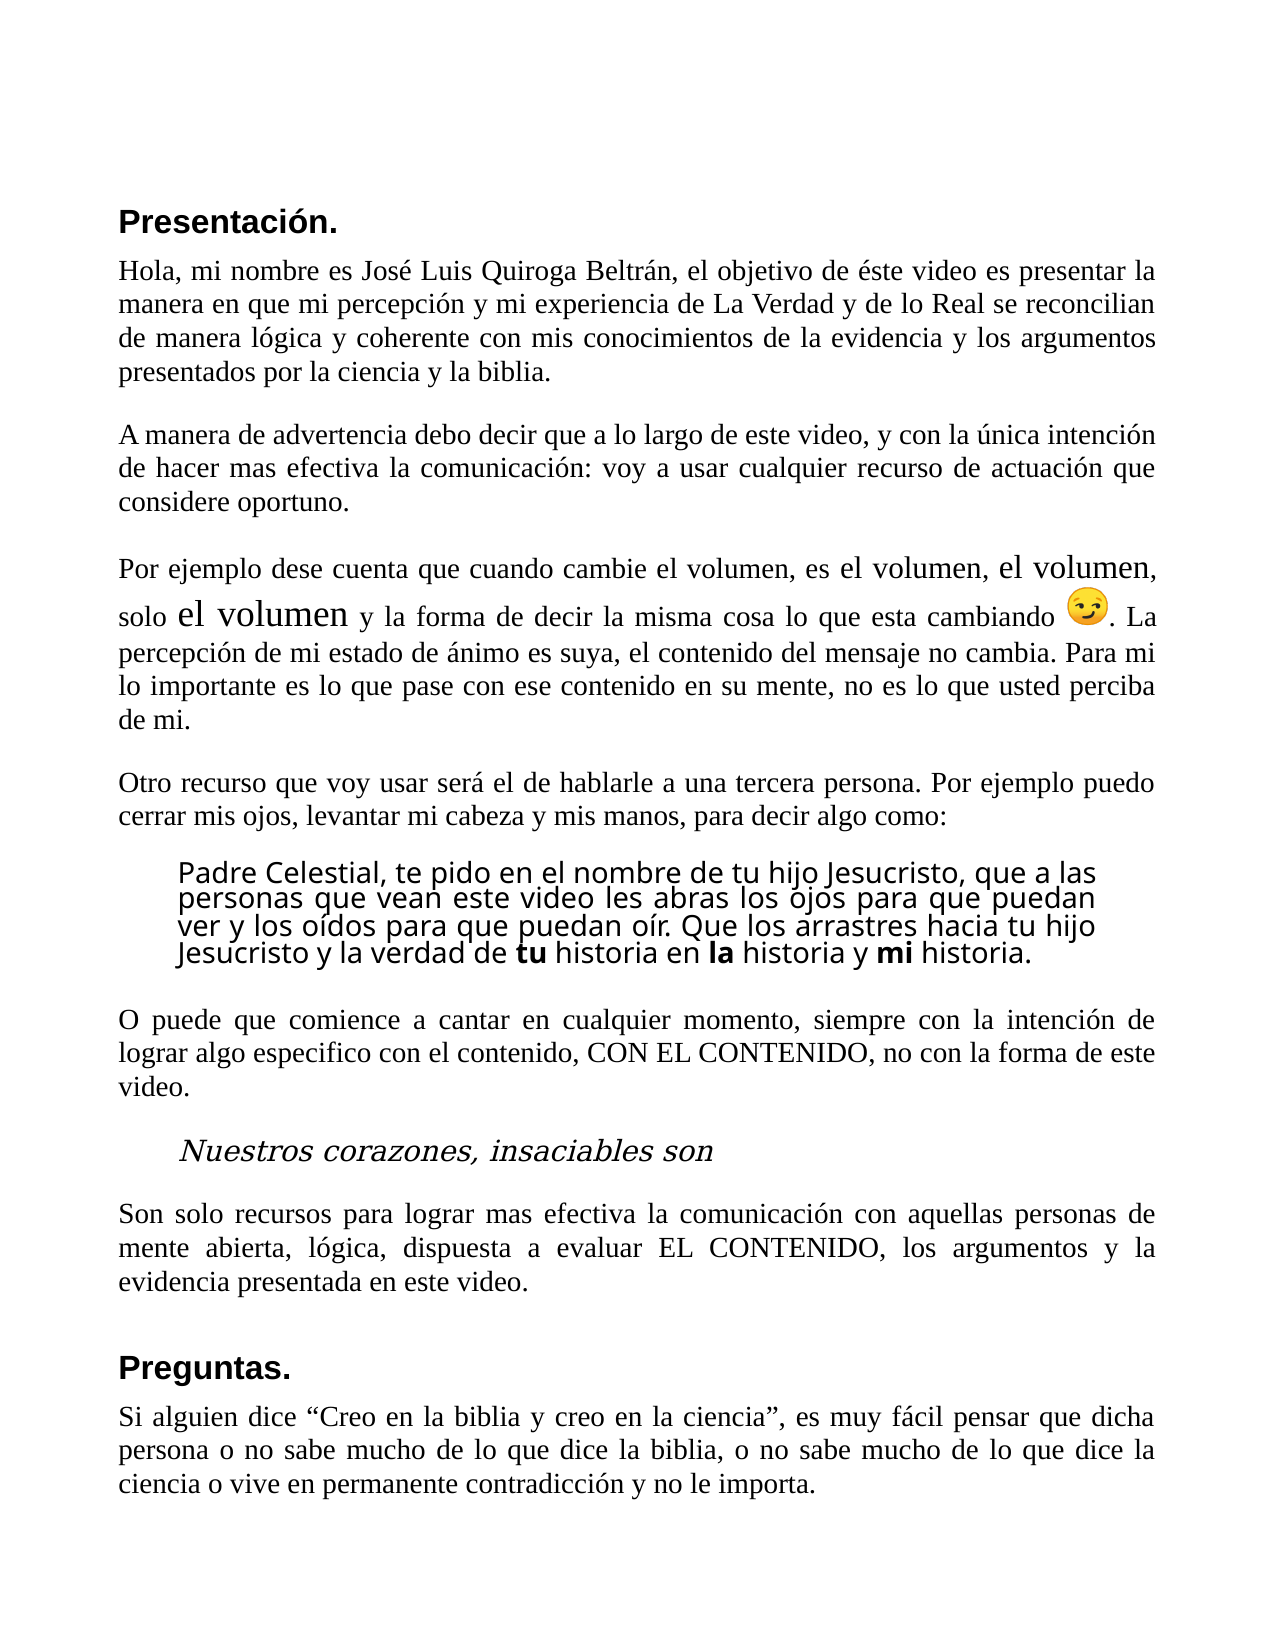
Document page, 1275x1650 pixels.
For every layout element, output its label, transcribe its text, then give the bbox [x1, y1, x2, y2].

subtitle Preguntas. [118, 1347, 1157, 1386]
picture [1066, 585, 1109, 627]
text A manera de advertencia debo decir que a lo largo de este video, y con la única intención de hacer mas efectiva la comunicación: voy a usar cualquier recurso de actuación que considere oportuno. [118, 417, 1157, 517]
subtitle Presentación. [118, 202, 1157, 241]
text Otro recurso que voy usar será el de hablarle a una tercera persona. Por ejemplo puedo cerrar mis ojos, levantar mi cabeza y mis manos, para decir algo como: [118, 765, 1157, 832]
text Hola, mi nombre es José Luis Quiroga Beltrán, el objetivo de éste video es presentar la manera en que mi percepción y mi experiencia de La Verdad y de lo Real se reconcilian de manera lógica y coherente con mis conocimientos de la evidencia y los argumentos presentados por la ciencia y la biblia. [118, 253, 1157, 387]
text Si alguien dice “Creo en la biblia y creo en la ciencia”, es muy fácil pensar que dicha persona o no sabe mucho de lo que dice la biblia, o no sabe mucho de lo que dice la ciencia o vive en permanente contradicción y no le importa. [118, 1399, 1157, 1499]
text Son solo recursos para lograr mas efectiva la comunicación con aquellas personas de mente abierta, lógica, dispuesta a evaluar EL CONTENIDO, los argumentos y la evidencia presentada en este video. [118, 1197, 1157, 1297]
text Nuestros corazones, insaciables son [177, 1132, 1098, 1167]
text Padre Celestial, te pido en el nombre de tu hijo Jesucristo, que a las personas que vean este video les abras los ojos para que puedan ver y los oídos para que puedan oír. Que los arrastres hacia tu hijo Jesucristo y la verdad de tu historia en la historia y mi historia. [177, 861, 1098, 972]
text O puede que comience a cantar en cualquier momento, siempre con la intención de lograr algo especifico con el contenido, CON EL CONTENIDO, no con la forma de este video. [118, 1002, 1157, 1103]
text Por ejemplo dese cuenta que cuando cambie el volumen, es el volumen, el volumen, solo el volumen y la forma de decir la misma cosa lo que esta cambiando . La percepción de mi estado de ánimo es suya, el contenido del mensaje no cambia. Para mi lo importante es lo que pase con ese contenido en su mente, no es lo que usted perciba de mi. [118, 547, 1157, 735]
